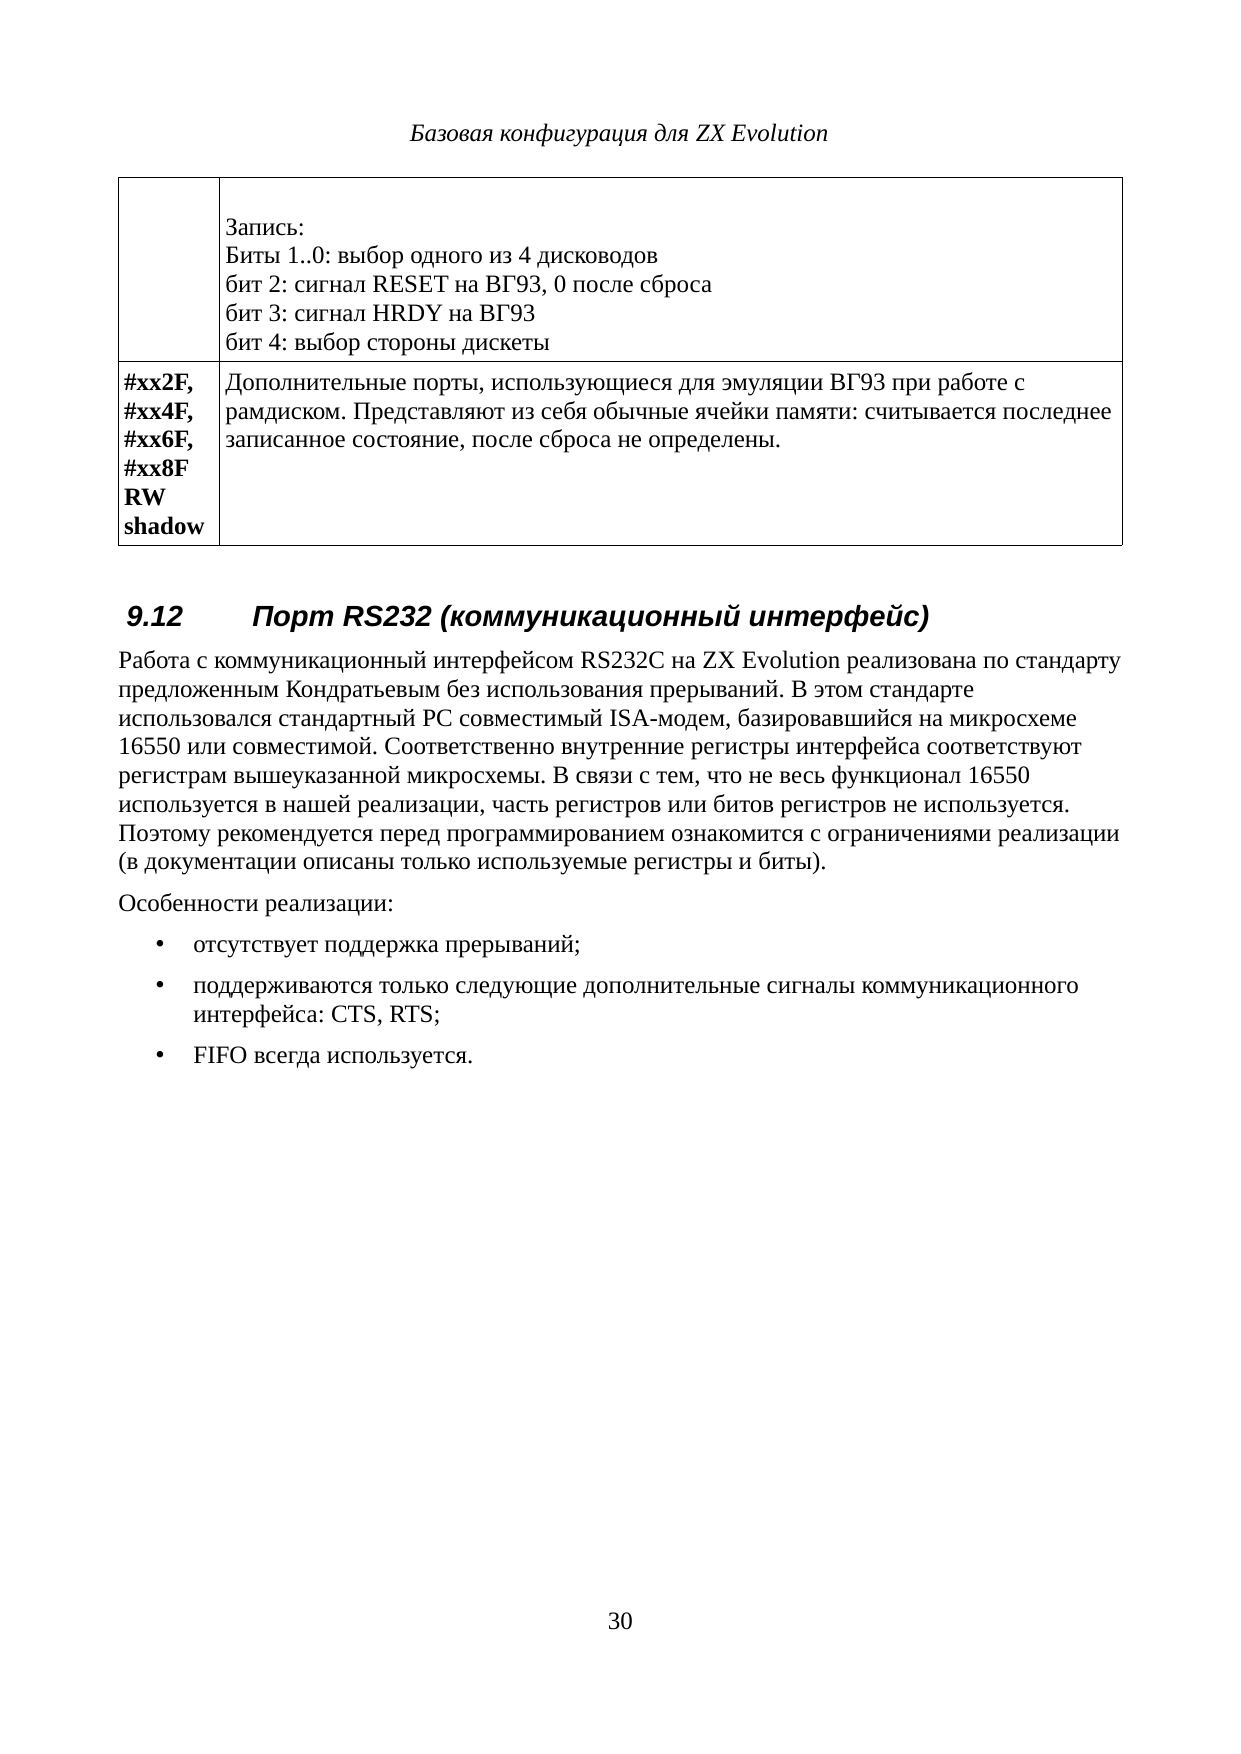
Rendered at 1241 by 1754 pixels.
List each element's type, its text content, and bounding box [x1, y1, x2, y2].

subtitle Порт RS232 (коммуникационный интерфейс) [118, 599, 1122, 633]
table_cell #xx2F, #xx4F, #xx6F, #xx8F RW shadow [119, 362, 219, 545]
text Работа с коммуникационный интерфейсом RS232C на ZX Evolution реализована по стандарту предложенным Кондратьевым без использования прерываний. В этом стандарте использовался стандартный PC совместимый ISA-модем, базировавшийся на микросхеме 16550 или совместимой. Соответственно внутренние регистры интерфейса соответствуют регистрам вышеуказанной микросхемы. В связи с тем, что не весь функционал 16550 используется в нашей реализации, часть регистров или битов регистров не используется. Поэтому рекомендуется перед программированием ознакомится с ограничениями реализации (в документации описаны только используемые регистры и биты). [118, 645, 1122, 875]
text Особенности реализации: [118, 888, 1122, 916]
list поддерживаются только следующие дополнительные сигналы коммуникационного интерфейса: CTS, RTS; [156, 970, 1122, 1028]
table_cell Запись: Биты 1..0: выбор одного из 4 дисководов бит 2: сигнал RESET на ВГ93, 0 после сброса бит 3: сигнал HRDY на ВГ93 бит 4: выбор стороны дискеты [220, 178, 1122, 361]
table_cell Дополнительные порты, использующиеся для эмуляции ВГ93 при работе с рамдиском. Представляют из себя обычные ячейки памяти: считывается последнее записанное состояние, после сброса не определены. [220, 362, 1122, 545]
list отсутствует поддержка прерываний; [156, 929, 1122, 958]
table_cell [119, 178, 219, 361]
list FIFO всегда используется. [156, 1040, 1122, 1069]
